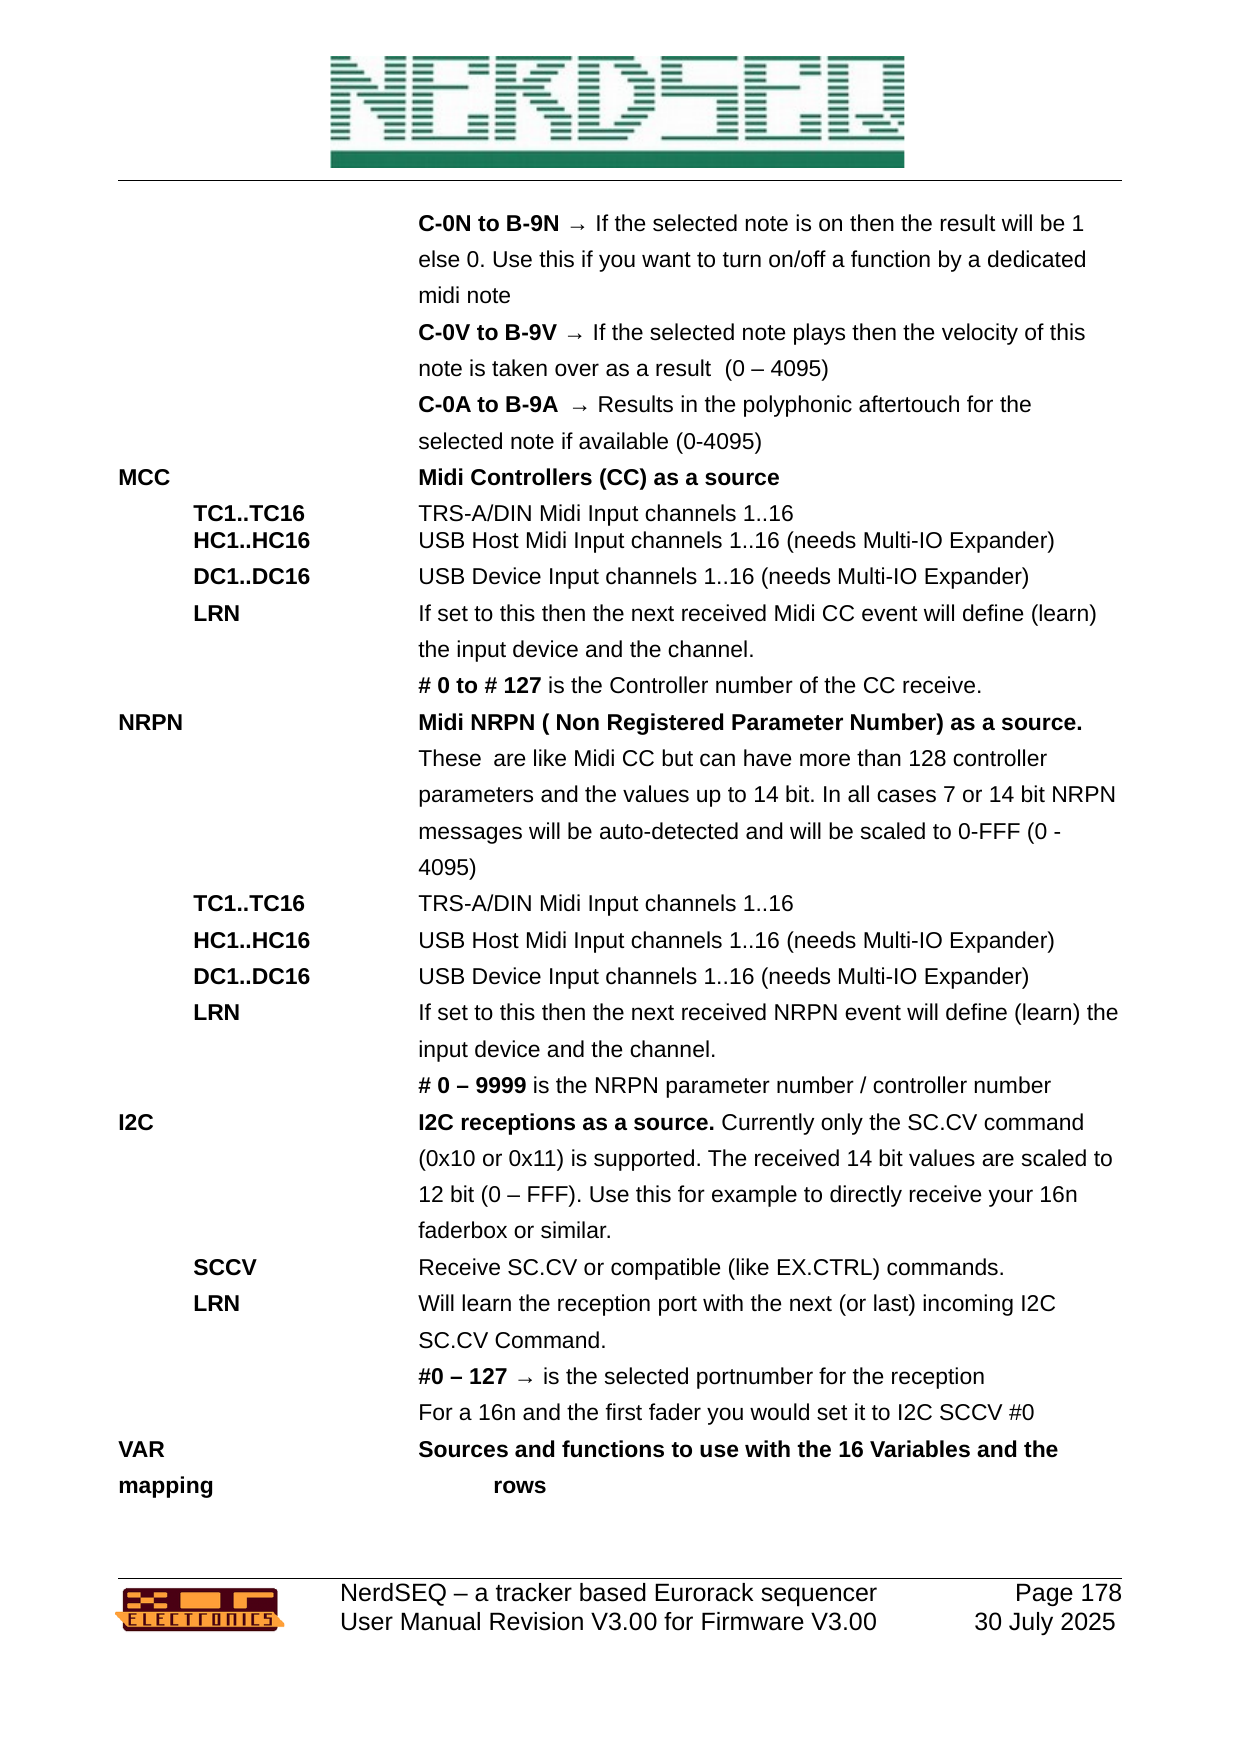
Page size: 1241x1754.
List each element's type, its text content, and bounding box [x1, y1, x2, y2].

text C-0N to B-9N → If the selected note is on then the result will be 1 else 0. Use this if you want to turn on/off a function by a dedicated midi note [118, 209, 1122, 309]
text DC1..DC16 USB Device Input channels 1..16 (needs Multi-IO Expander) [118, 563, 1122, 589]
text VAR Sources and functions to use with the 16 Variables and the mapping rows [118, 1436, 1122, 1498]
text # 0 – 9999 is the NRPN parameter number / controller number [118, 1072, 1122, 1098]
text For a 16n and the first fader you would set it to I2C SCCV #0 [118, 1399, 1122, 1426]
picture [330, 56, 905, 168]
text C-0A to B-9A → Results in the polyphonic aftertouch for the selected note if available (0-4095) [118, 391, 1122, 454]
text C-0V to B-9V → If the selected note plays then the velocity of this note is taken over as a result (0 – 4095) [118, 319, 1122, 381]
text LRN If set to this then the next received Midi CC event will define (learn) the input device and the channel. [118, 599, 1122, 662]
text # 0 to # 127 is the Controller number of the CC receive. [118, 672, 1122, 698]
text MCC Midi Controllers (CC) as a source [118, 464, 1122, 490]
text HC1..HC16 USB Host Midi Input channels 1..16 (needs Multi-IO Expander) [118, 927, 1122, 953]
text TC1..TC16 TRS-A/DIN Midi Input channels 1..16 [118, 890, 1122, 917]
text DC1..DC16 USB Device Input channels 1..16 (needs Multi-IO Expander) [118, 963, 1122, 989]
text LRN Will learn the reception port with the next (or last) incoming I2C SC.CV Command. [118, 1290, 1122, 1353]
text LRN If set to this then the next received NRPN event will define (learn) the input device and the channel. [118, 999, 1122, 1062]
text NRPN Midi NRPN ( Non Registered Parameter Number) as a source. These are like Midi CC but can have more than 128 controller parameters and the values up to 14 bit. In all cases 7 or 14 bit NRPN messages will be auto-detected and will be scaled to 0-FFF (0 - 4095) [118, 708, 1122, 880]
text I2C I2C receptions as a source. Currently only the SC.CV command (0x10 or 0x11) is supported. The received 14 bit values are scaled to 12 bit (0 – FFF). Use this for example to directly receive your 16n faderbox or similar. [118, 1108, 1122, 1244]
text SCCV Receive SC.CV or compatible (like EX.CTRL) commands. [118, 1254, 1122, 1280]
text #0 – 127 → is the selected portnumber for the reception [118, 1363, 1122, 1389]
text TC1..TC16 TRS-A/DIN Midi Input channels 1..16 [118, 500, 1122, 527]
text HC1..HC16 USB Host Midi Input channels 1..16 (needs Multi-IO Expander) [118, 527, 1122, 553]
picture [115, 1584, 285, 1634]
